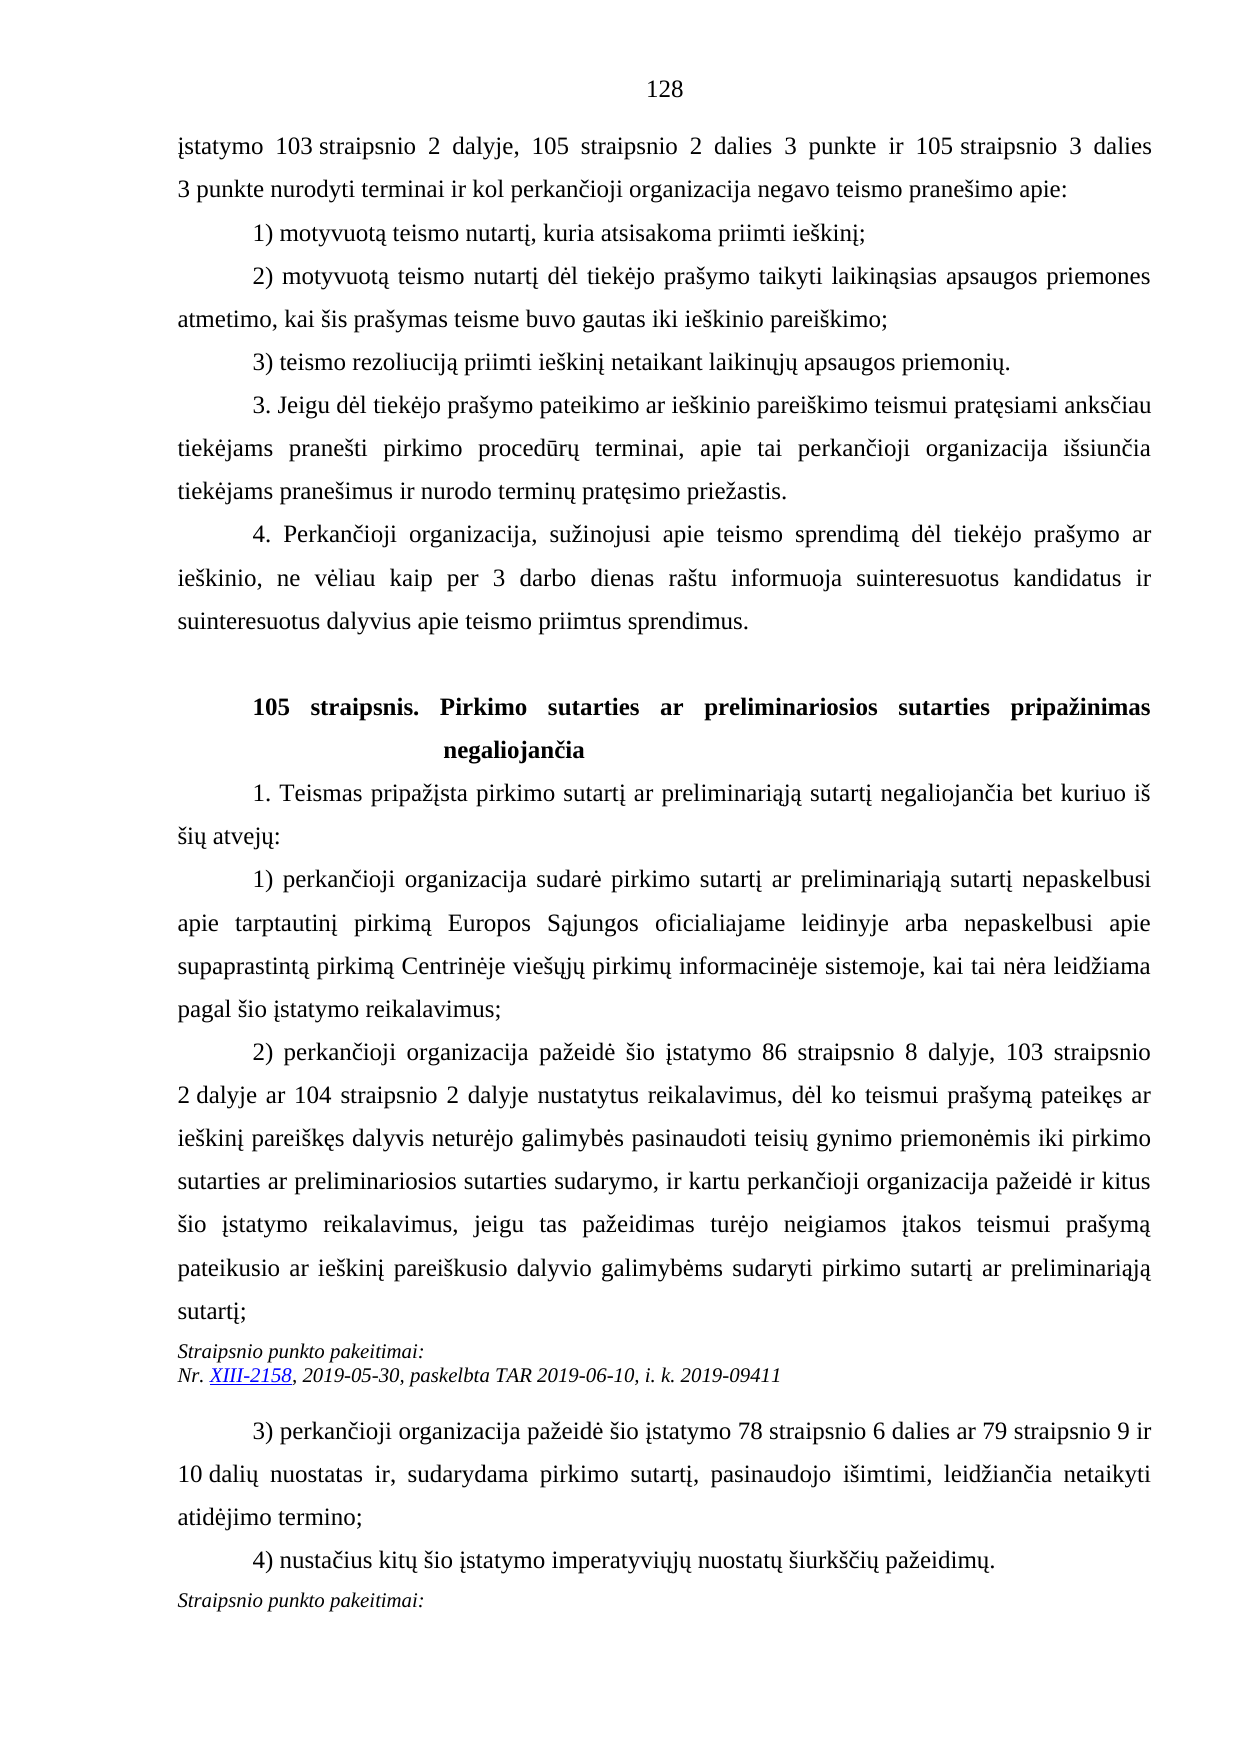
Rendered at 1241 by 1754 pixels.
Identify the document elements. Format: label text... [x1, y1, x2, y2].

text 3) perkančioji organizacija pažeidė šio įstatymo 78 straipsnio 6 dalies ar 79 straipsnio 9 ir 10 dalių nuostatas ir, sudarydama pirkimo sutartį, pasinaudojo išimtimi, leidžiančia netaikyti atidėjimo termino; [177, 1416, 1152, 1531]
text Straipsnio punkto pakeitimai: [177, 1339, 1152, 1363]
text 2) perkančioji organizacija pažeidė šio įstatymo 86 straipsnio 8 dalyje, 103 straipsnio 2 dalyje ar 104 straipsnio 2 dalyje nustatytus reikalavimus, dėl ko teismui prašymą pateikęs ar ieškinį pareiškęs dalyvis neturėjo galimybės pasinaudoti teisių gynimo priemonėmis iki pirkimo sutarties ar preliminariosios sutarties sudarymo, ir kartu perkančioji organizacija pažeidė ir kitus šio įstatymo reikalavimus, jeigu tas pažeidimas turėjo neigiamos įtakos teismui prašymą pateikusio ar ieškinį pareiškusio dalyvio galimybėms sudaryti pirkimo sutartį ar preliminariąją sutartį; [177, 1037, 1152, 1324]
text Nr. XIII-2158, 2019-05-30, paskelbta TAR 2019-06-10, i. k. 2019-09411 [177, 1363, 1152, 1387]
text 1) perkančioji organizacija sudarė pirkimo sutartį ar preliminariąją sutartį nepaskelbusi apie tarptautinį pirkimą Europos Sąjungos oficialiajame leidinyje arba nepaskelbusi apie supaprastintą pirkimą Centrinėje viešųjų pirkimų informacinėje sistemoje, kai tai nėra leidžiama pagal šio įstatymo reikalavimus; [177, 864, 1152, 1023]
text Straipsnio punkto pakeitimai: [177, 1588, 1152, 1612]
text 4) nustačius kitų šio įstatymo imperatyviųjų nuostatų šiurkščių pažeidimų. [177, 1545, 1152, 1574]
text 1) motyvuotą teismo nutartį, kuria atsisakoma priimti ieškinį; [177, 218, 1152, 246]
text 4. Perkančioji organizacija, sužinojusi apie teismo sprendimą dėl tiekėjo prašymo ar ieškinio, ne vėliau kaip per 3 darbo dienas raštu informuoja suinteresuotus kandidatus ir suinteresuotus dalyvius apie teismo priimtus sprendimus. [177, 519, 1152, 634]
text 3. Jeigu dėl tiekėjo prašymo pateikimo ar ieškinio pareiškimo teismui pratęsiami anksčiau tiekėjams pranešti pirkimo procedūrų terminai, apie tai perkančioji organizacija išsiunčia tiekėjams pranešimus ir nurodo terminų pratęsimo priežastis. [177, 390, 1152, 505]
text 1. Teismas pripažįsta pirkimo sutartį ar preliminariąją sutartį negaliojančia bet kuriuo iš šių atvejų: [177, 778, 1152, 850]
text 105 straipsnis. Pirkimo sutarties ar preliminariosios sutarties pripažinimas negaliojančia [252, 692, 1152, 764]
text 2) motyvuotą teismo nutartį dėl tiekėjo prašymo taikyti laikinąsias apsaugos priemones atmetimo, kai šis prašymas teisme buvo gautas iki ieškinio pareiškimo; [177, 261, 1152, 333]
text įstatymo 103 straipsnio 2 dalyje, 105 straipsnio 2 dalies 3 punkte ir 105 straipsnio 3 dalies 3 punkte nurodyti terminai ir kol perkančioji organizacija negavo teismo pranešimo apie: [177, 131, 1152, 203]
text 3) teismo rezoliuciją priimti ieškinį netaikant laikinųjų apsaugos priemonių. [177, 347, 1152, 376]
